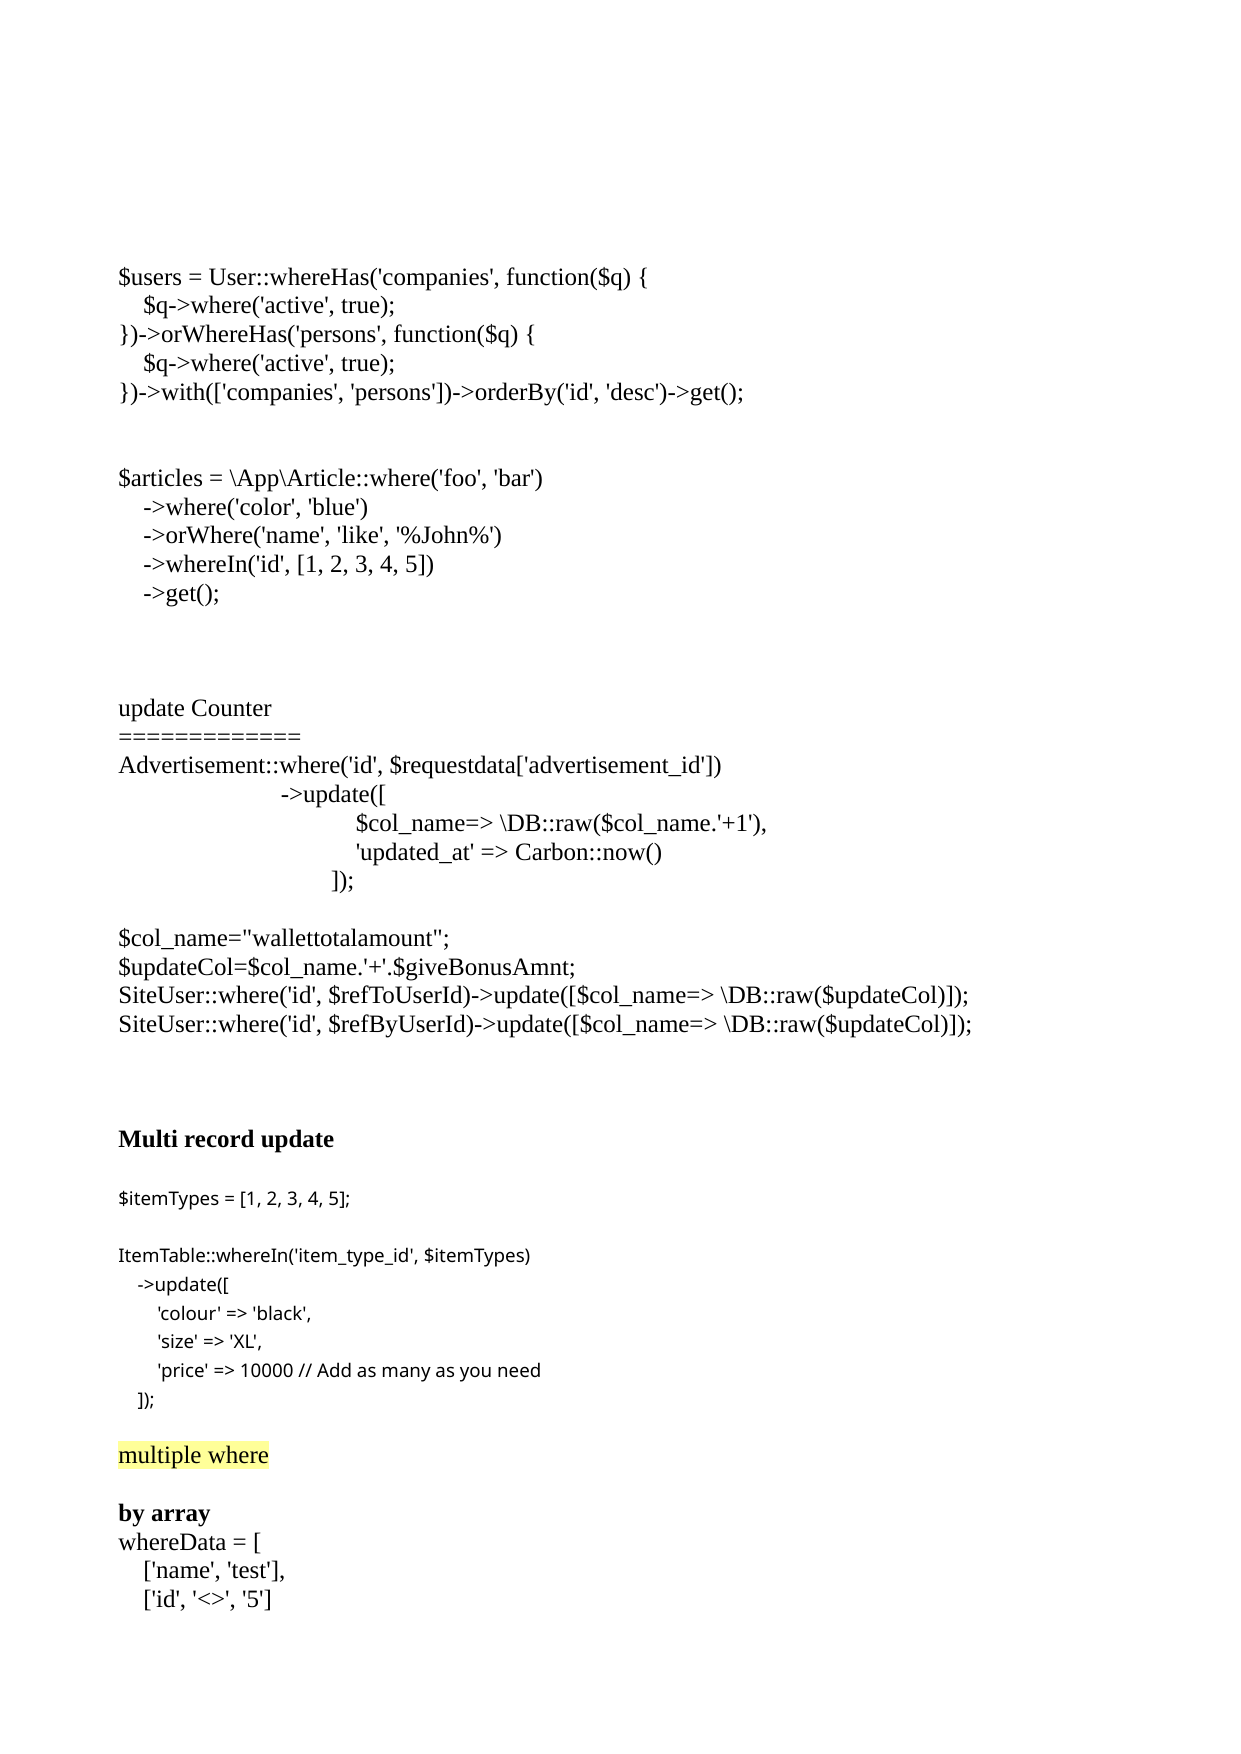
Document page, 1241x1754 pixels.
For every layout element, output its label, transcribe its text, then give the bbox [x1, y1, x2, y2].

text $q->where('active', true); [118, 291, 1122, 319]
text 'price' => 10000 // Add as many as you need [118, 1354, 1122, 1383]
text SiteUser::where('id', $refToUserId)->update([$col_name=> \DB::raw($updateCol)]); [118, 981, 1122, 1009]
text ]); [118, 1383, 1122, 1412]
text })->with(['companies', 'persons'])->orderBy('id', 'desc')->get(); [118, 377, 1122, 406]
text $col_name=> \DB::raw($col_name.'+1'), [118, 808, 1122, 837]
text ->where('color', 'blue') [118, 492, 1122, 521]
text whereData = [ [118, 1527, 1122, 1556]
text Advertisement::where('id', $requestdata['advertisement_id']) [118, 751, 1122, 779]
text ============= [118, 722, 1122, 751]
text 'updated_at' => Carbon::now() [118, 837, 1122, 866]
text 'colour' => 'black', [118, 1297, 1122, 1326]
text ); [118, 1412, 1122, 1441]
text ItemTable::whereIn('item_type_id', $itemTypes) [118, 1239, 1122, 1268]
text update Counter [118, 693, 1122, 722]
text $itemTypes = [1, 2, 3, 4, 5]; [118, 1182, 1122, 1211]
text $users = User::whereHas('companies', function($q) { [118, 262, 1122, 291]
text $updateCol=$col_name.'+'.$giveBonusAmnt; [118, 952, 1122, 981]
text Multi record update [118, 1124, 1122, 1153]
text ->update([ [118, 779, 1122, 808]
text $q->where('active', true); [118, 348, 1122, 377]
text ['name', 'test'], [118, 1556, 1122, 1584]
text ->whereIn('id', [1, 2, 3, 4, 5]) [118, 549, 1122, 578]
text ->update([ [118, 1268, 1122, 1297]
text by array [118, 1498, 1122, 1527]
text ]); [118, 866, 1122, 894]
text $articles = \App\Article::where('foo', 'bar') [118, 463, 1122, 492]
text SiteUser::where('id', $refByUserId)->update([$col_name=> \DB::raw($updateCol)]); [118, 1009, 1122, 1038]
text ->orWhere('name', 'like', '%John%') [118, 521, 1122, 549]
text 'size' => 'XL', [118, 1326, 1122, 1354]
text })->orWhereHas('persons', function($q) { [118, 319, 1122, 348]
text multiple where [118, 1441, 1122, 1469]
text ->get(); [118, 578, 1122, 607]
text $col_name="wallettotalamount"; [118, 923, 1122, 952]
text ['id', '<>', '5'] [118, 1584, 1122, 1613]
